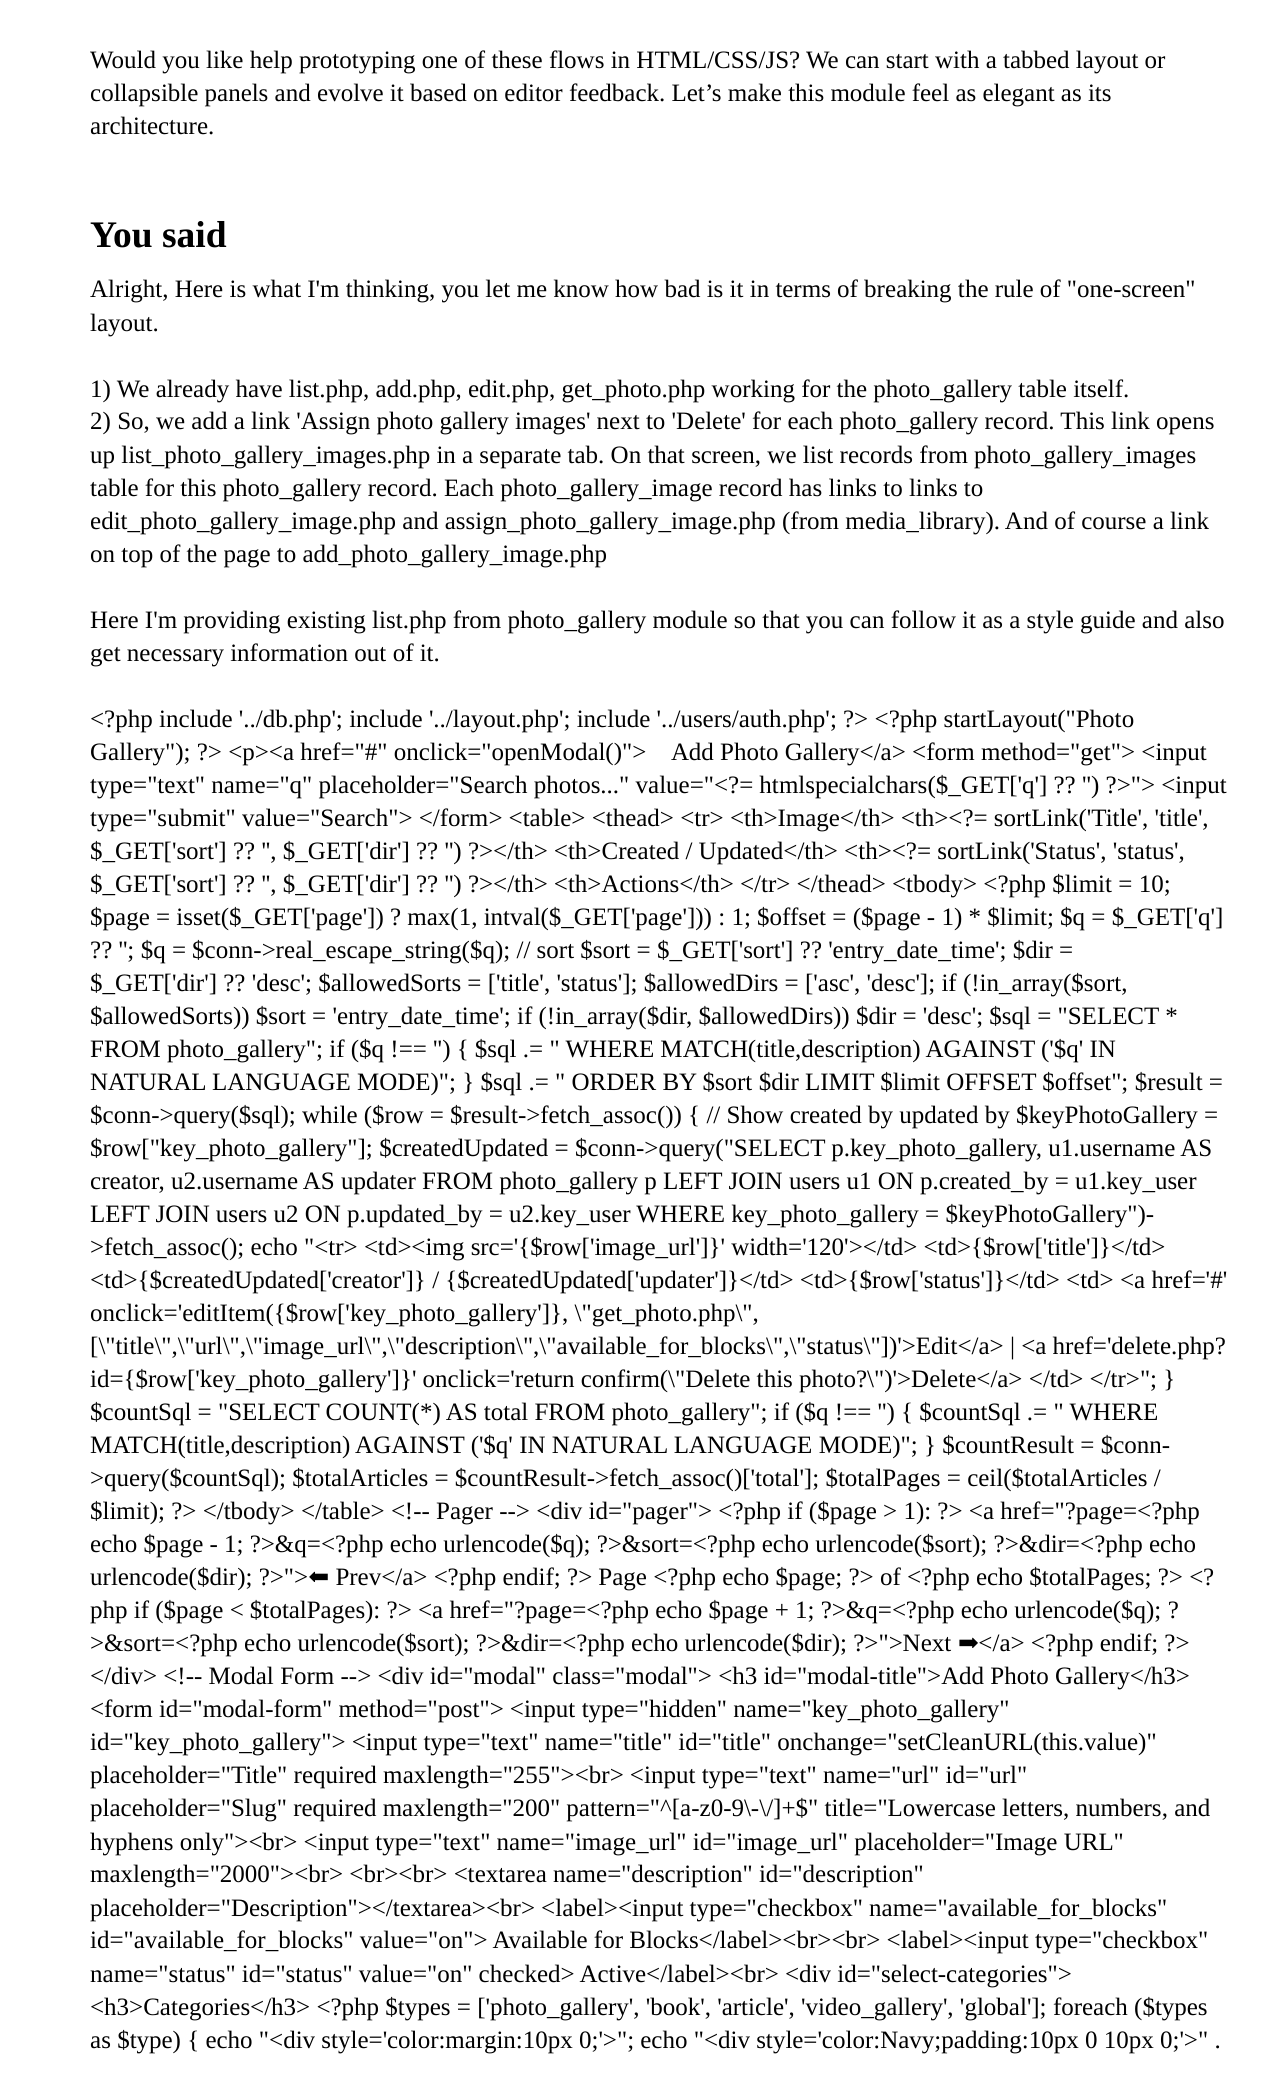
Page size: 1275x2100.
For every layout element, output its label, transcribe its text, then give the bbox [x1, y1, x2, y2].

text Alright, Here is what I'm thinking, you let me know how bad is it in terms of breaking the rule of "one-screen" layout. [90, 274, 1230, 336]
subtitle You said [90, 212, 1230, 256]
text <?php include '../db.php'; include '../layout.php'; include '../users/auth.php'; ?> <?php startLayout("Photo Gallery"); ?> <p><a href="#" onclick="openModal()">➕ Add Photo Gallery</a> <form method="get"> <input type="text" name="q" placeholder="Search photos..." value="<?= htmlspecialchars($_GET['q'] ?? '') ?>"> <input type="submit" value="Search"> </form> <table> <thead> <tr> <th>Image</th> <th><?= sortLink('Title', 'title', $_GET['sort'] ?? '', $_GET['dir'] ?? '') ?></th> <th>Created / Updated</th> <th><?= sortLink('Status', 'status', $_GET['sort'] ?? '', $_GET['dir'] ?? '') ?></th> <th>Actions</th> </tr> </thead> <tbody> <?php $limit = 10; $page = isset($_GET['page']) ? max(1, intval($_GET['page'])) : 1; $offset = ($page - 1) * $limit; $q = $_GET['q'] ?? ''; $q = $conn->real_escape_string($q); // sort $sort = $_GET['sort'] ?? 'entry_date_time'; $dir = $_GET['dir'] ?? 'desc'; $allowedSorts = ['title', 'status']; $allowedDirs = ['asc', 'desc']; if (!in_array($sort, $allowedSorts)) $sort = 'entry_date_time'; if (!in_array($dir, $allowedDirs)) $dir = 'desc'; $sql = "SELECT * FROM photo_gallery"; if ($q !== '') { $sql .= " WHERE MATCH(title,description) AGAINST ('$q' IN NATURAL LANGUAGE MODE)"; } $sql .= " ORDER BY $sort $dir LIMIT $limit OFFSET $offset"; $result = $conn->query($sql); while ($row = $result->fetch_assoc()) { // Show created by updated by $keyPhotoGallery = $row["key_photo_gallery"]; $createdUpdated = $conn->query("SELECT p.key_photo_gallery, u1.username AS creator, u2.username AS updater FROM photo_gallery p LEFT JOIN users u1 ON p.created_by = u1.key_user LEFT JOIN users u2 ON p.updated_by = u2.key_user WHERE key_photo_gallery = $keyPhotoGallery")->fetch_assoc(); echo "<tr> <td><img src='{$row['image_url']}' width='120'></td> <td>{$row['title']}</td> <td>{$createdUpdated['creator']} / {$createdUpdated['updater']}</td> <td>{$row['status']}</td> <td> <a href='#' onclick='editItem({$row['key_photo_gallery']}, \"get_photo.php\", [\"title\",\"url\",\"image_url\",\"description\",\"available_for_blocks\",\"status\"])'>Edit</a> | <a href='delete.php?id={$row['key_photo_gallery']}' onclick='return confirm(\"Delete this photo?\")'>Delete</a> </td> </tr>"; } $countSql = "SELECT COUNT(*) AS total FROM photo_gallery"; if ($q !== '') { $countSql .= " WHERE MATCH(title,description) AGAINST ('$q' IN NATURAL LANGUAGE MODE)"; } $countResult = $conn->query($countSql); $totalArticles = $countResult->fetch_assoc()['total']; $totalPages = ceil($totalArticles / $limit); ?> </tbody> </table> <!-- Pager --> <div id="pager"> <?php if ($page > 1): ?> <a href="?page=<?php echo $page - 1; ?>&q=<?php echo urlencode($q); ?>&sort=<?php echo urlencode($sort); ?>&dir=<?php echo urlencode($dir); ?>">⬅ Prev</a> <?php endif; ?> Page <?php echo $page; ?> of <?php echo $totalPages; ?> <?php if ($page < $totalPages): ?> <a href="?page=<?php echo $page + 1; ?>&q=<?php echo urlencode($q); ?>&sort=<?php echo urlencode($sort); ?>&dir=<?php echo urlencode($dir); ?>">Next ➡</a> <?php endif; ?> </div> <!-- Modal Form --> <div id="modal" class="modal"> <h3 id="modal-title">Add Photo Gallery</h3> <form id="modal-form" method="post"> <input type="hidden" name="key_photo_gallery" id="key_photo_gallery"> <input type="text" name="title" id="title" onchange="setCleanURL(this.value)" placeholder="Title" required maxlength="255"><br> <input type="text" name="url" id="url" placeholder="Slug" required maxlength="200" pattern="^[a-z0-9\-\/]+$" title="Lowercase letters, numbers, and hyphens only"><br> <input type="text" name="image_url" id="image_url" placeholder="Image URL" maxlength="2000"><br> <br><br> <textarea name="description" id="description" placeholder="Description"></textarea><br> <label><input type="checkbox" name="available_for_blocks" id="available_for_blocks" value="on"> Available for Blocks</label><br><br> <label><input type="checkbox" name="status" id="status" value="on" checked> Active</label><br> <div id="select-categories"> <h3>Categories</h3> <?php $types = ['photo_gallery', 'book', 'article', 'video_gallery', 'global']; foreach ($types as $type) { echo "<div style='color:margin:10px 0;'>"; echo "<div style='color:Navy;padding:10px 0 10px 0;'>" . [90, 704, 1230, 2053]
text Here I'm providing existing list.php from photo_gallery module so that you can follow it as a style guide and also get necessary information out of it. [90, 605, 1230, 667]
text 2) So, we add a link 'Assign photo gallery images' next to 'Delete' for each photo_gallery record. This link opens up list_photo_gallery_images.php in a separate tab. On that screen, we list records from photo_gallery_images table for this photo_gallery record. Each photo_gallery_image record has links to links to edit_photo_gallery_image.php and assign_photo_gallery_image.php (from media_library). And of course a link on top of the page to add_photo_gallery_image.php [90, 407, 1230, 567]
text Would you like help prototyping one of these flows in HTML/CSS/JS? We can start with a tabbed layout or collapsible panels and evolve it based on editor feedback. Let’s make this module feel as elegant as its architecture. [90, 45, 1230, 140]
text 1) We already have list.php, add.php, edit.php, get_photo.php working for the photo_gallery table itself. [90, 374, 1230, 402]
